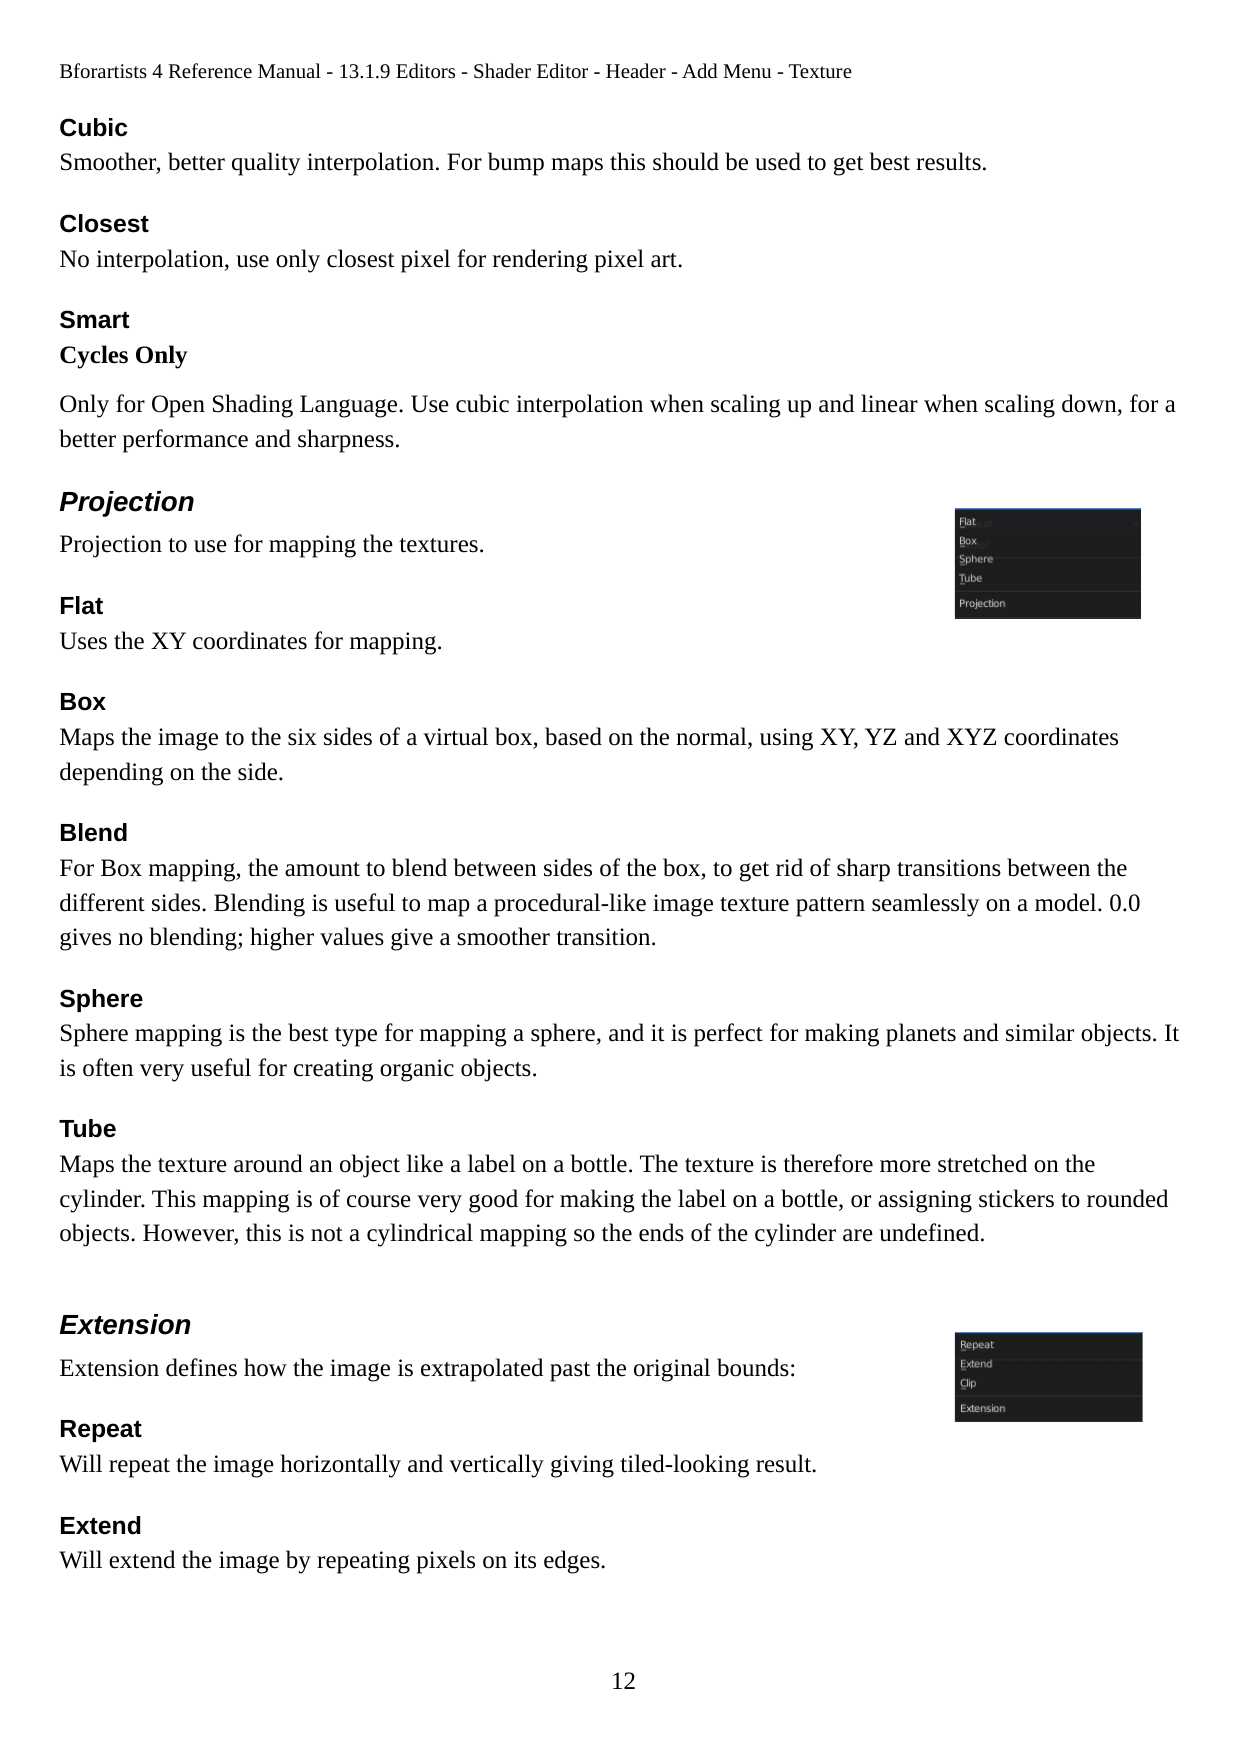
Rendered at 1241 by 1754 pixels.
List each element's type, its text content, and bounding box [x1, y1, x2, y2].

text Extension defines how the image is extrapolated past the original bounds: [59, 1353, 954, 1382]
text Smoother, better quality interpolation. For bump maps this should be used to get best results. [59, 147, 1181, 176]
text [1141, 529, 1181, 558]
subtitle Closest [59, 209, 1181, 237]
text Sphere mapping is the best type for mapping a sphere, and it is perfect for making planets and similar objects. It is often very useful for creating organic objects. [59, 1018, 1181, 1082]
text For Box mapping, the amount to blend between sides of the box, to get rid of sharp transitions between the different sides. Blending is useful to map a procedural-like image texture pattern seamlessly on a model. 0.0 gives no blending; higher values give a smoother transition. [59, 853, 1181, 951]
subtitle Box [59, 687, 1181, 716]
subtitle Cubic [59, 113, 1181, 141]
subtitle Blend [59, 818, 1181, 847]
text Uses the XY coordinates for mapping. [59, 626, 1181, 655]
subtitle Extend [59, 1511, 1181, 1539]
text Maps the texture around an object like a label on a bottle. The texture is therefore more stretched on the cylinder. This mapping is of course very good for making the label on a bottle, or assigning stickers to rounded objects. However, this is not a cylindrical mapping so the ends of the cylinder are undefined. [59, 1149, 1181, 1247]
picture [954, 1332, 1143, 1422]
text Projection to use for mapping the textures. [59, 529, 954, 558]
text Only for Open Shading Language. Use cubic interpolation when scaling up and linear when scaling down, for a better performance and sharpness. [59, 389, 1181, 452]
picture [954, 508, 1141, 619]
text Cycles Only [59, 340, 1181, 369]
subtitle Projection [59, 485, 1181, 517]
subtitle Flat [59, 591, 1181, 620]
text Maps the image to the six sides of a virtual box, based on the normal, using XY, YZ and XYZ coordinates depending on the side. [59, 722, 1181, 786]
subtitle Tube [59, 1114, 1181, 1143]
subtitle Sphere [59, 984, 1181, 1012]
subtitle Smart [59, 305, 1181, 334]
text No interpolation, use only closest pixel for rendering pixel art. [59, 244, 1181, 272]
subtitle Extension [59, 1308, 1181, 1340]
text Will extend the image by repeating pixels on its edges. [59, 1546, 1181, 1574]
subtitle Repeat [59, 1414, 1181, 1443]
text Will repeat the image horizontally and vertically giving tiled-looking result. [59, 1449, 1181, 1478]
